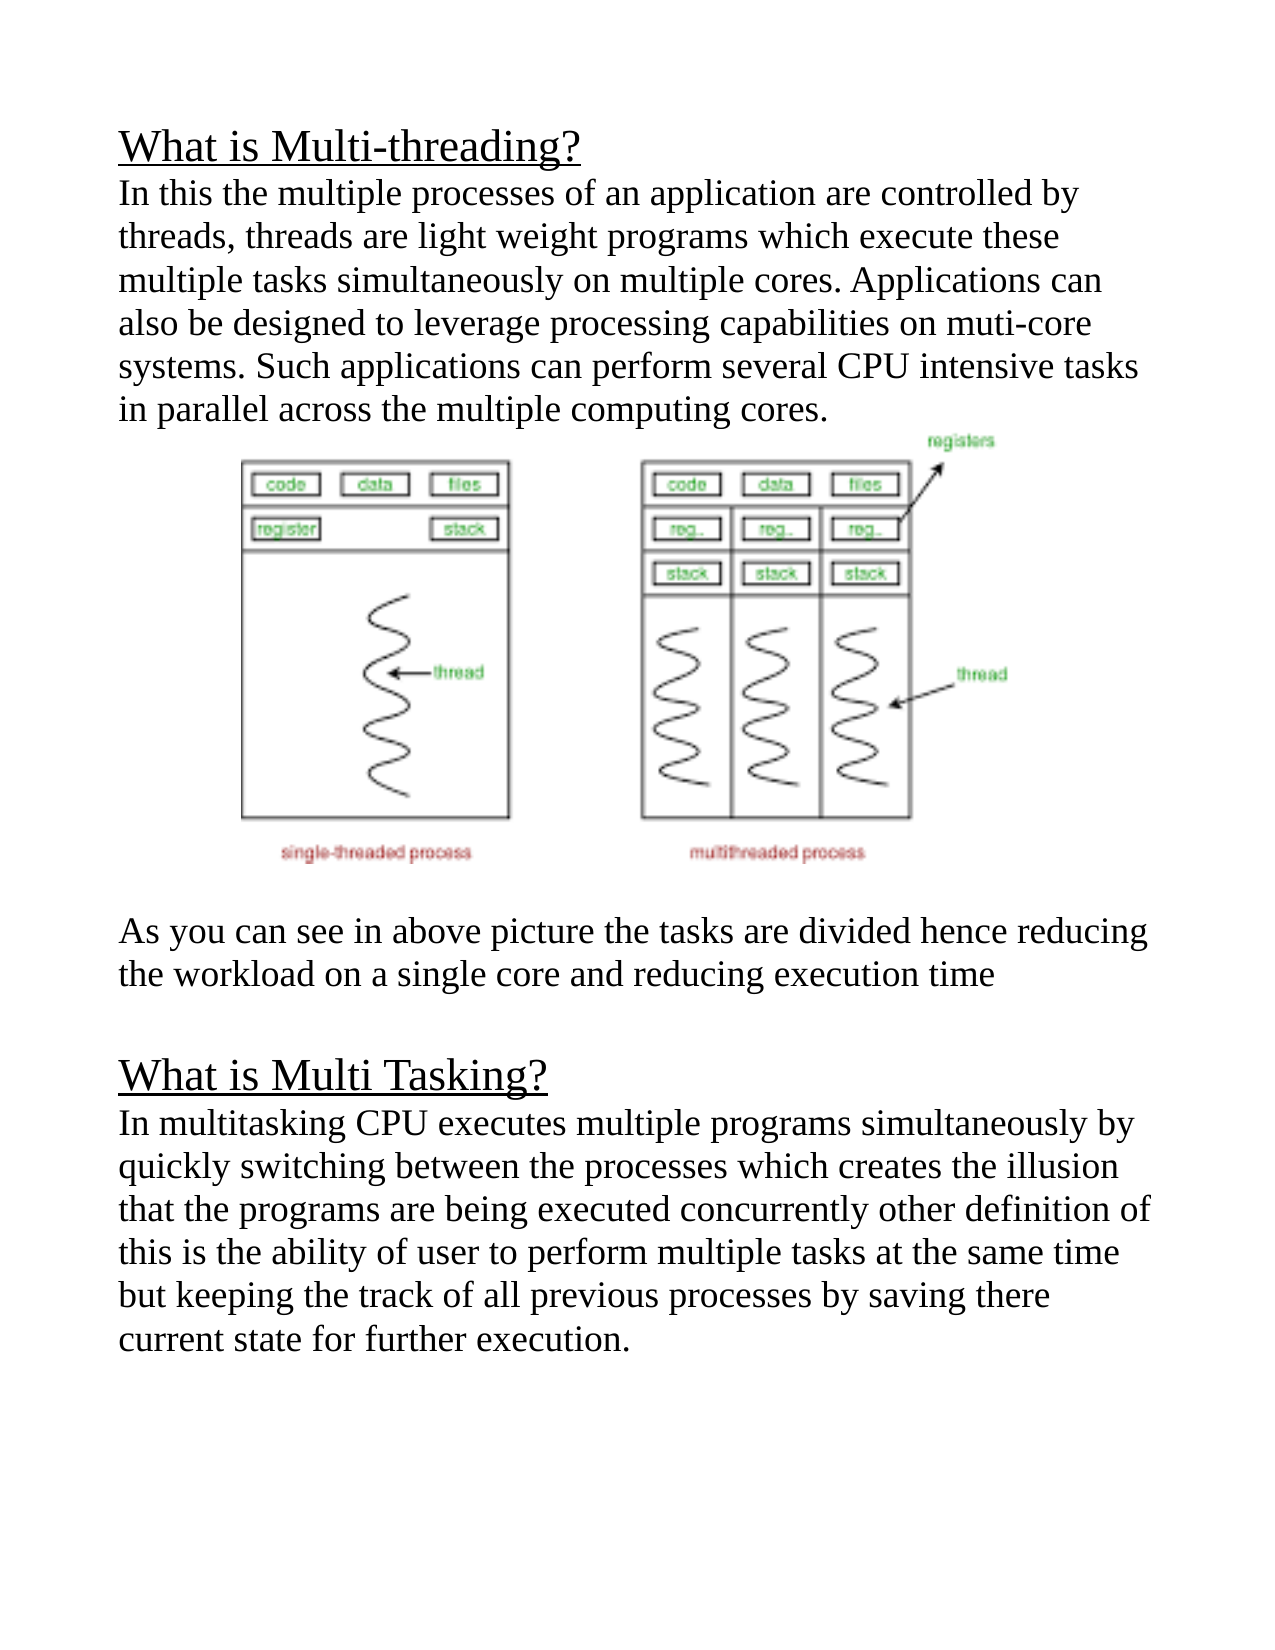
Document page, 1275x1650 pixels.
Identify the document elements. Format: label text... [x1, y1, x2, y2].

text What is Multi Tasking? [118, 1048, 1157, 1100]
picture [241, 429, 1034, 864]
text In this the multiple processes of an application are controlled by threads, threads are light weight programs which execute these multiple tasks simultaneously on multiple cores. Applications can also be designed to leverage processing capabilities on muti-core systems. Such applications can perform several CPU intensive tasks in parallel across the multiple computing cores. [118, 171, 1157, 429]
text As you can see in above picture the tasks are divided hence reducing the workload on a single core and reducing execution time [118, 909, 1157, 995]
text In multitasking CPU executes multiple programs simultaneously by quickly switching between the processes which creates the illusion that the programs are being executed concurrently other definition of this is the ability of user to perform multiple tasks at the same time but keeping the track of all previous processes by saving there current state for further execution. [118, 1100, 1157, 1359]
text What is Multi-threading? [118, 118, 1157, 171]
